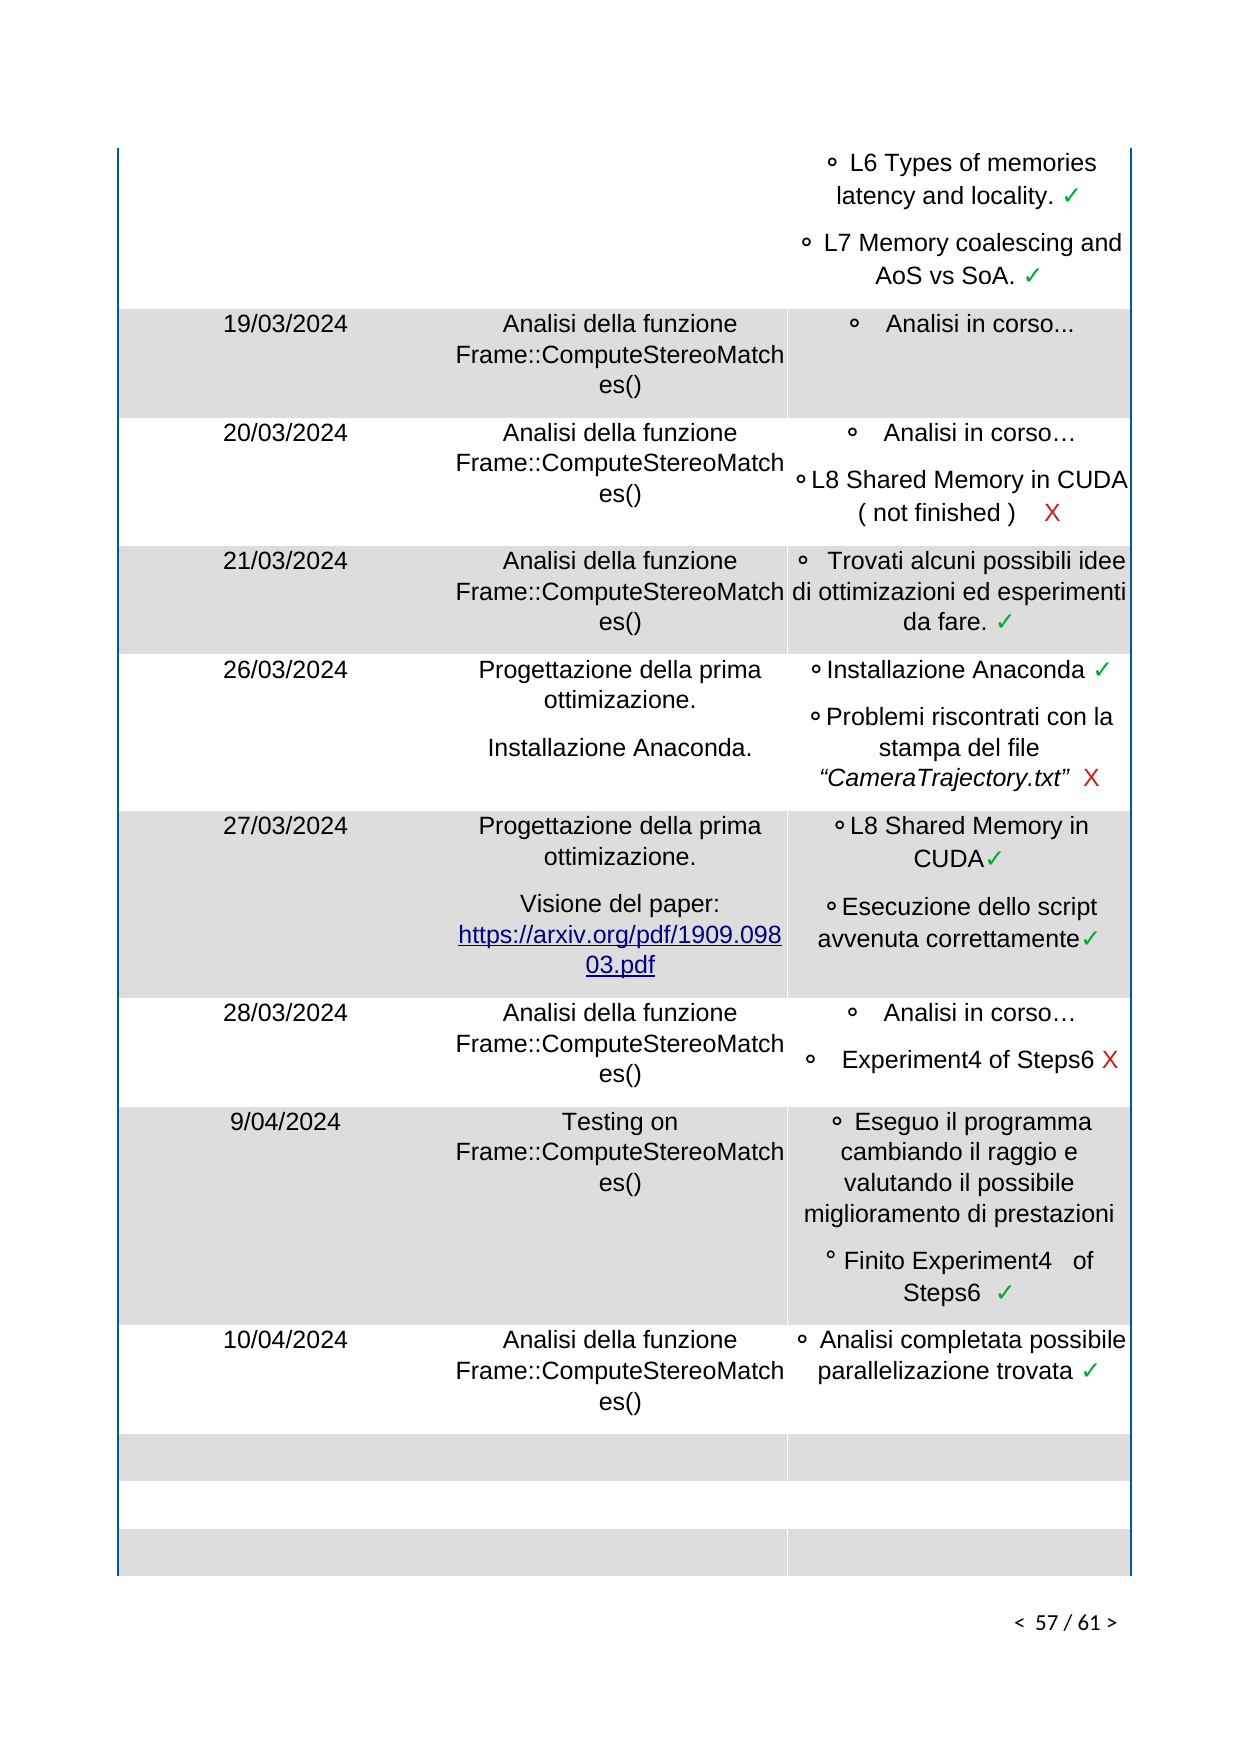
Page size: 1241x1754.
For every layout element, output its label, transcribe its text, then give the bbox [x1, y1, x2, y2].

table_cell ⚬ L6 Types of memories latency and locality. ✓ ⚬ L7 Memory coalescing and AoS vs SoA. ✓ [788, 148, 1130, 309]
table_cell ⚬ Analisi completata possibile parallelizazione trovata ✓ [788, 1325, 1130, 1434]
table_cell ⚬ Analisi in corso… ⚬L8 Shared Memory in CUDA ( not finished ) X [788, 418, 1130, 546]
table_cell 21/03/2024 [119, 546, 453, 654]
table_cell Analisi della funzione Frame::ComputeStereoMatches() [453, 998, 787, 1107]
table_cell Analisi della funzione Frame::ComputeStereoMatches() [453, 546, 787, 654]
table_cell [788, 1434, 1130, 1481]
table_cell 10/04/2024 [119, 1325, 453, 1434]
table_cell ⚬ Analisi in corso... [788, 309, 1130, 418]
table_cell 27/03/2024 [119, 811, 453, 998]
table_cell ⚬ Trovati alcuni possibili idee di ottimizazioni ed esperimenti da fare. ✓ [788, 546, 1130, 654]
table_cell [453, 1434, 787, 1481]
table_cell [788, 1481, 1130, 1529]
table_cell 20/03/2024 [119, 418, 453, 546]
table_cell [453, 148, 787, 309]
table_cell [119, 1434, 453, 1481]
table_cell [788, 1529, 1130, 1576]
table_cell 9/04/2024 [119, 1107, 453, 1325]
table_cell ⚬Installazione Anaconda ✓ ⚬Problemi riscontrati con la stampa del file “CameraTrajectory.txt” X [788, 655, 1130, 811]
table_cell 19/03/2024 [119, 309, 453, 418]
table_cell Progettazione della prima ottimizazione. Installazione Anaconda. [453, 655, 787, 811]
table_cell Progettazione della prima ottimizazione. Visione del paper: https://arxiv.org/pdf/1909.09803.pdf [453, 811, 787, 998]
table_cell ⚬ Eseguo il programma cambiando il raggio e valutando il possibile miglioramento di prestazioni ° Finito Experiment4 of Steps6 ✓ [788, 1107, 1130, 1325]
table_cell Analisi della funzione Frame::ComputeStereoMatches() [453, 309, 787, 418]
table_cell 28/03/2024 [119, 998, 453, 1107]
table_cell Analisi della funzione Frame::ComputeStereoMatches() [453, 418, 787, 546]
table_cell [453, 1481, 787, 1529]
table_cell ⚬L8 Shared Memory in CUDA✓ ⚬Esecuzione dello script avvenuta correttamente✓ [788, 811, 1130, 998]
table_cell 26/03/2024 [119, 655, 453, 811]
table_cell [453, 1529, 787, 1576]
table_cell [119, 1529, 453, 1576]
table_cell [119, 148, 453, 309]
table_cell ⚬ Analisi in corso… ⚬ Experiment4 of Steps6 X [788, 998, 1130, 1107]
table_cell [119, 1481, 453, 1529]
table_cell Analisi della funzione Frame::ComputeStereoMatches() [453, 1325, 787, 1434]
table_cell Testing on Frame::ComputeStereoMatches() [453, 1107, 787, 1325]
